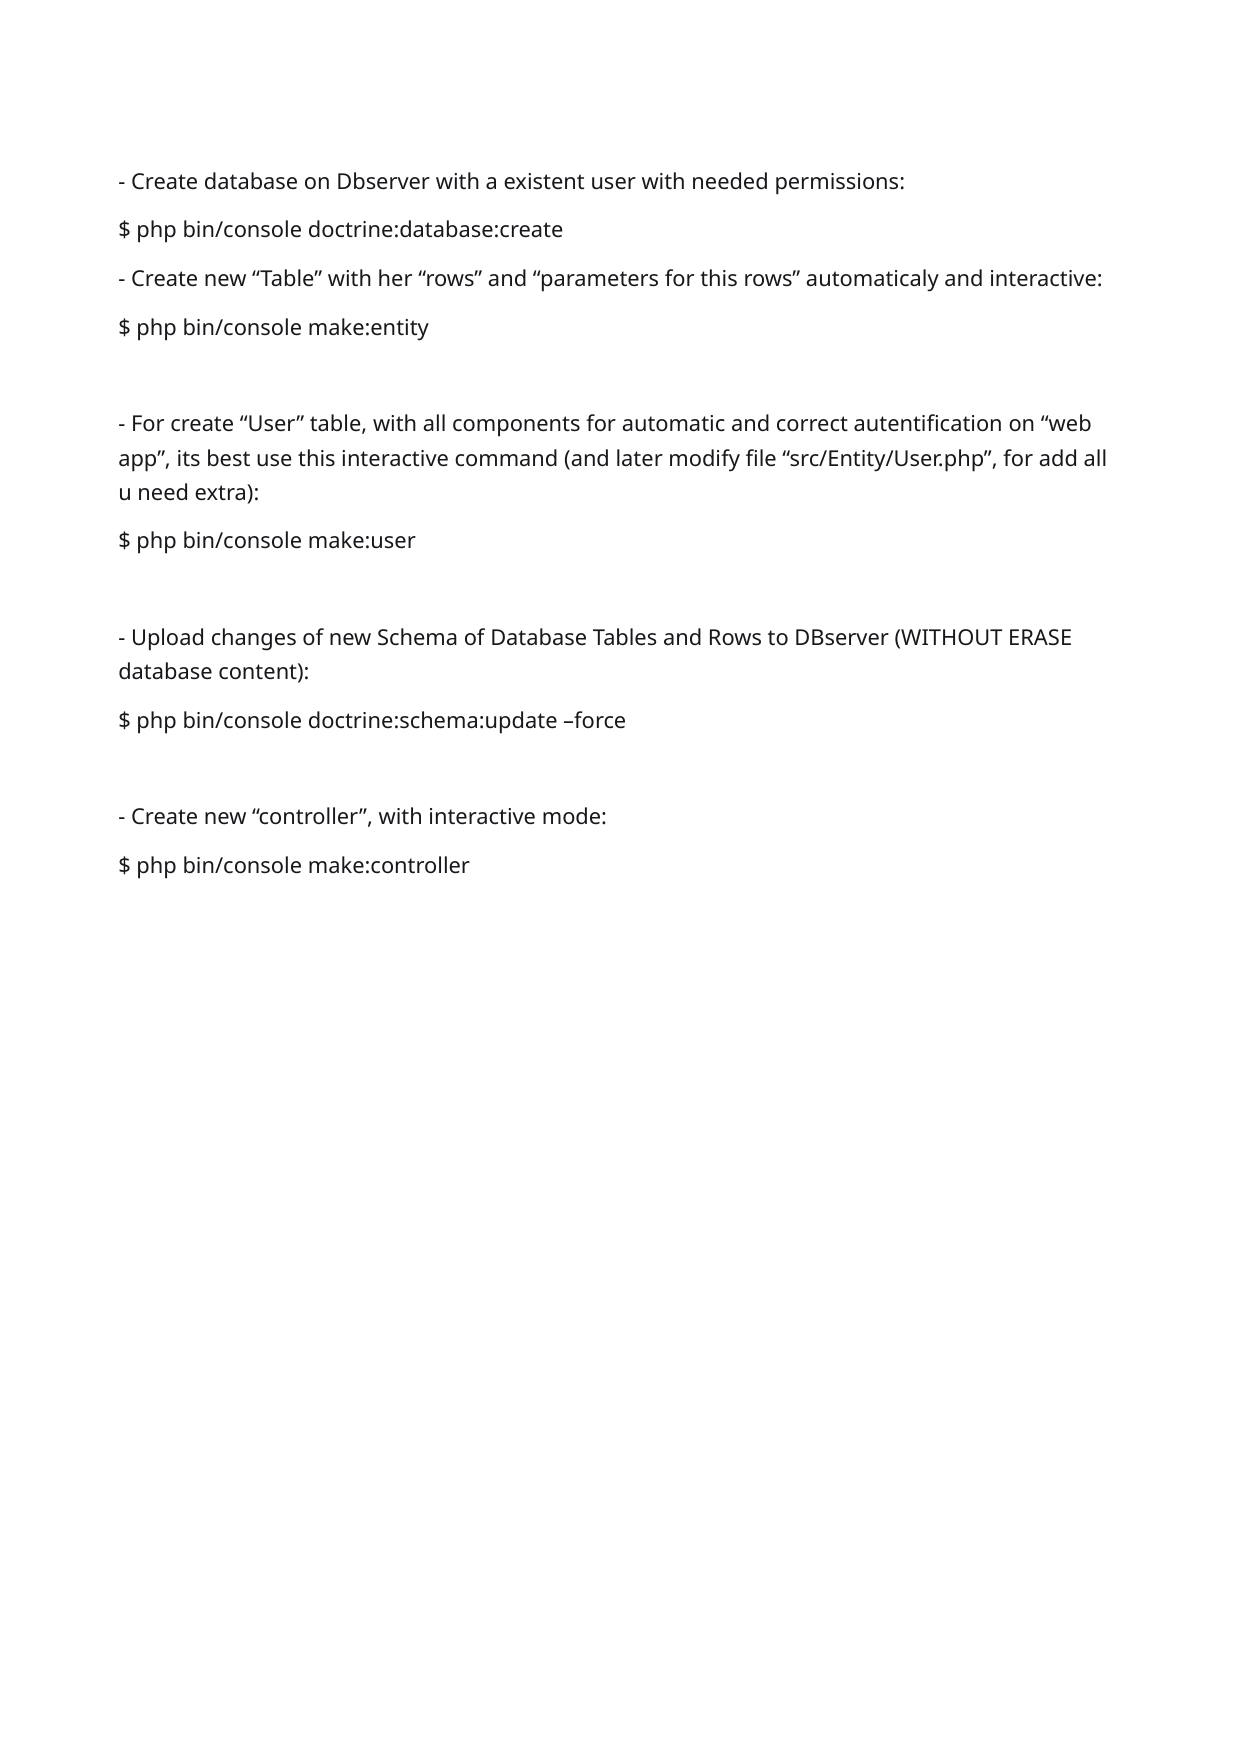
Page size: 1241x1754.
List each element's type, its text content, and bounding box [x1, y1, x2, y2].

text - Create new “controller”, with interactive mode: [118, 801, 1122, 831]
text - Create new “Table” with her “rows” and “parameters for this rows” automaticaly and interactive: [118, 263, 1122, 293]
text $ php bin/console make:user [118, 525, 1122, 555]
text - Upload changes of new Schema of Database Tables and Rows to DBserver (WITHOUT ERASE database content): [118, 622, 1122, 686]
text $ php bin/console make:entity [118, 312, 1122, 342]
text - For create “User” table, with all components for automatic and correct autentification on “web app”, its best use this interactive command (and later modify file “src/Entity/User.php”, for add all u need extra): [118, 408, 1122, 506]
text $ php bin/console make:controller [118, 850, 1122, 879]
text - Create database on Dbserver with a existent user with needed permissions: [118, 166, 1122, 196]
text $ php bin/console doctrine:schema:update –force [118, 705, 1122, 734]
text $ php bin/console doctrine:database:create [118, 214, 1122, 244]
